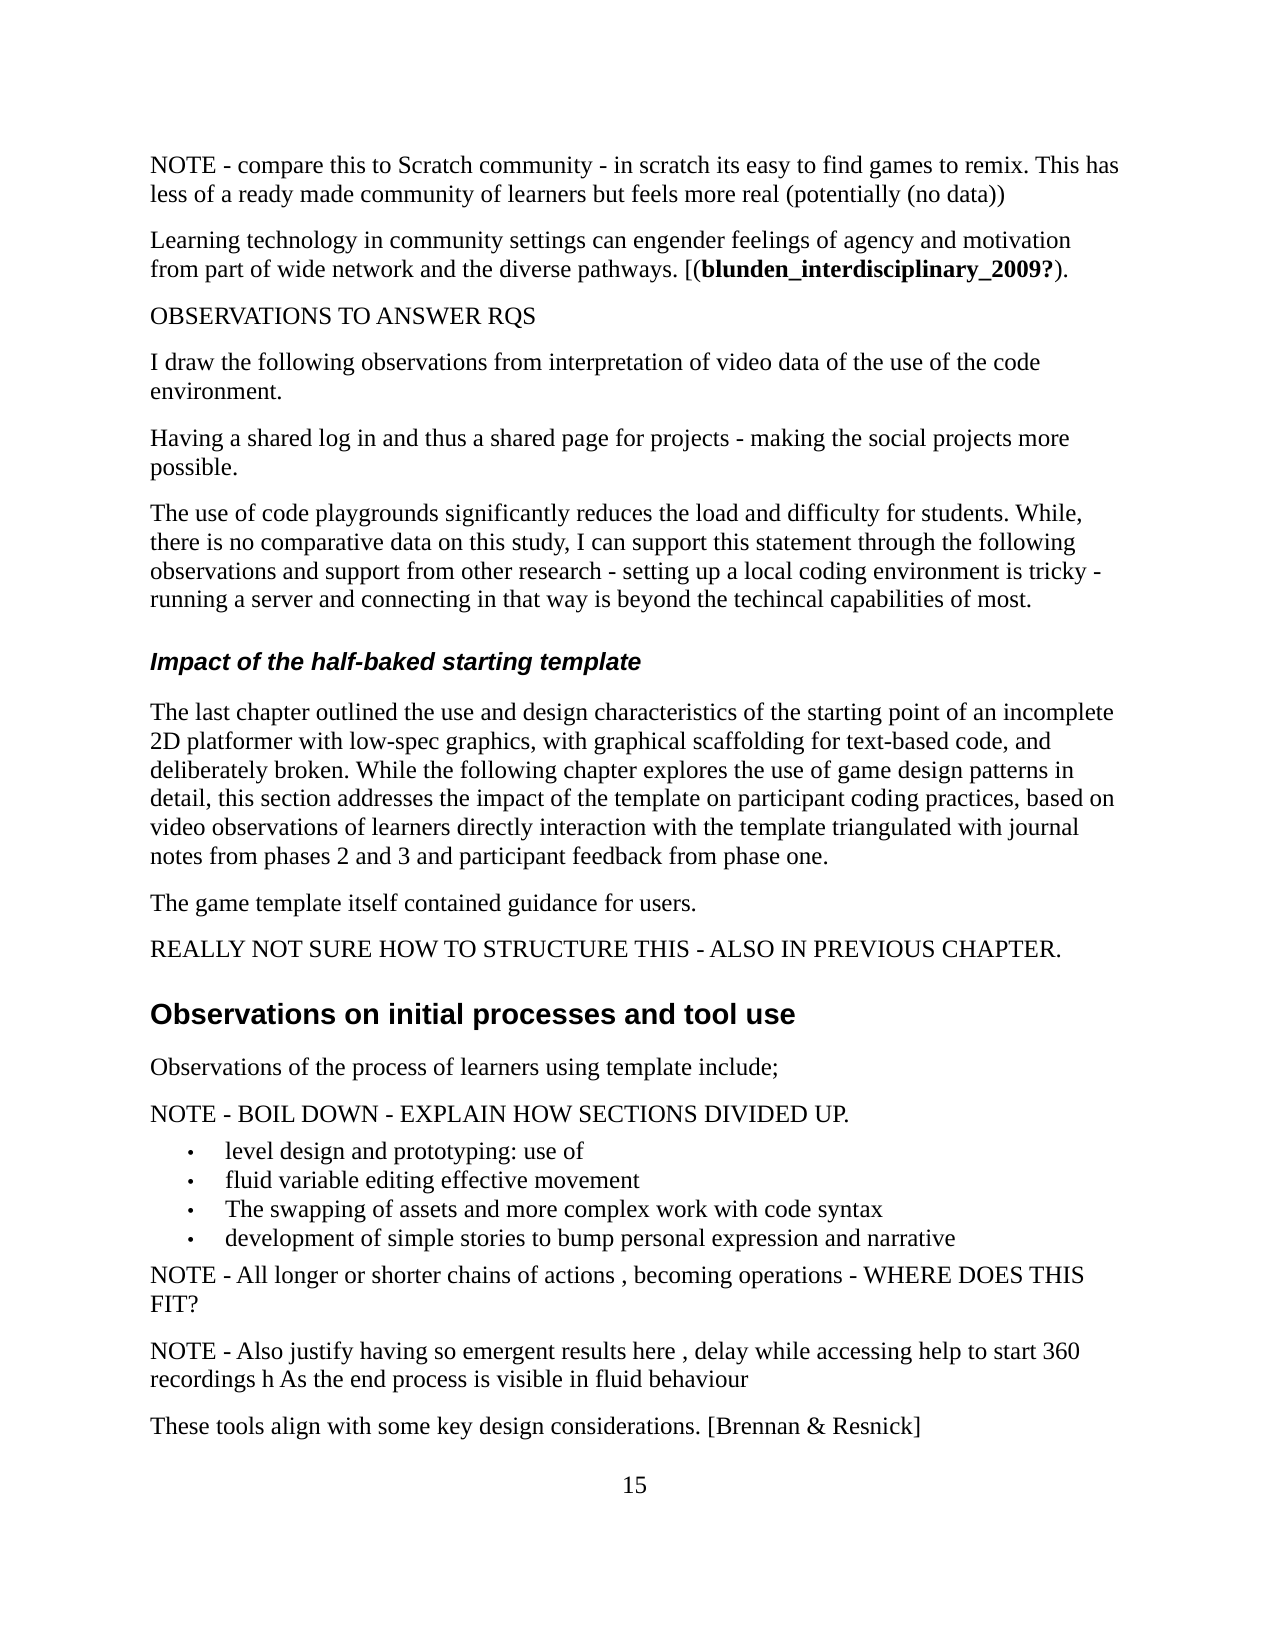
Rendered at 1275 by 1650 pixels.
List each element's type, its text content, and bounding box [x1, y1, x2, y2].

text NOTE - Also justify having so emergent results here , delay while accessing help to start 360 recordings h As the end process is visible in fluid behaviour [150, 1336, 1125, 1393]
list development of simple stories to bump personal expression and narrative [187, 1223, 1125, 1251]
subtitle Impact of the half-baked starting template [150, 647, 1125, 676]
text The last chapter outlined the use and design characteristics of the starting point of an incomplete 2D platformer with low-spec graphics, with graphical scaffolding for text-based code, and deliberately broken. While the following chapter explores the use of game design patterns in detail, this section addresses the impact of the template on participant coding practices, based on video observations of learners directly interaction with the template triangulated with journal notes from phases 2 and 3 and participant feedback from phase one. [150, 697, 1125, 870]
text Observations of the process of learners using template include; [150, 1052, 1125, 1081]
text OBSERVATIONS TO ANSWER RQS [150, 301, 1125, 329]
text REALLY NOT SURE HOW TO STRUCTURE THIS - ALSO IN PREVIOUS CHAPTER. [150, 934, 1125, 963]
subtitle Observations on initial processes and tool use [150, 997, 1125, 1031]
list fluid variable editing effective movement [187, 1165, 1125, 1194]
text Having a shared log in and thus a shared page for projects - making the social projects more possible. [150, 423, 1125, 480]
text NOTE - BOIL DOWN - EXPLAIN HOW SECTIONS DIVIDED UP. [150, 1099, 1125, 1127]
text NOTE - All longer or shorter chains of actions , becoming operations - WHERE DOES THIS FIT? [150, 1260, 1125, 1318]
text NOTE - compare this to Scratch community - in scratch its easy to find games to remix. This has less of a ready made community of learners but feels more real (potentially (no data)) [150, 150, 1125, 207]
text These tools align with some key design considerations. [Brennan & Resnick] [150, 1411, 1125, 1440]
list level design and prototyping: use of [187, 1136, 1125, 1165]
text Learning technology in community settings can engender feelings of agency and motivation from part of wide network and the diverse pathways. [(blunden_interdisciplinary_2009?). [150, 225, 1125, 283]
text The game template itself contained guidance for users. [150, 888, 1125, 916]
list The swapping of assets and more complex work with code syntax [187, 1194, 1125, 1223]
text I draw the following observations from interpretation of video data of the use of the code environment. [150, 347, 1125, 405]
text The use of code playgrounds significantly reduces the load and difficulty for students. While, there is no comparative data on this study, I can support this statement through the following observations and support from other research - setting up a local coding environment is tricky - running a server and connecting in that way is beyond the techincal capabilities of most. [150, 498, 1125, 613]
